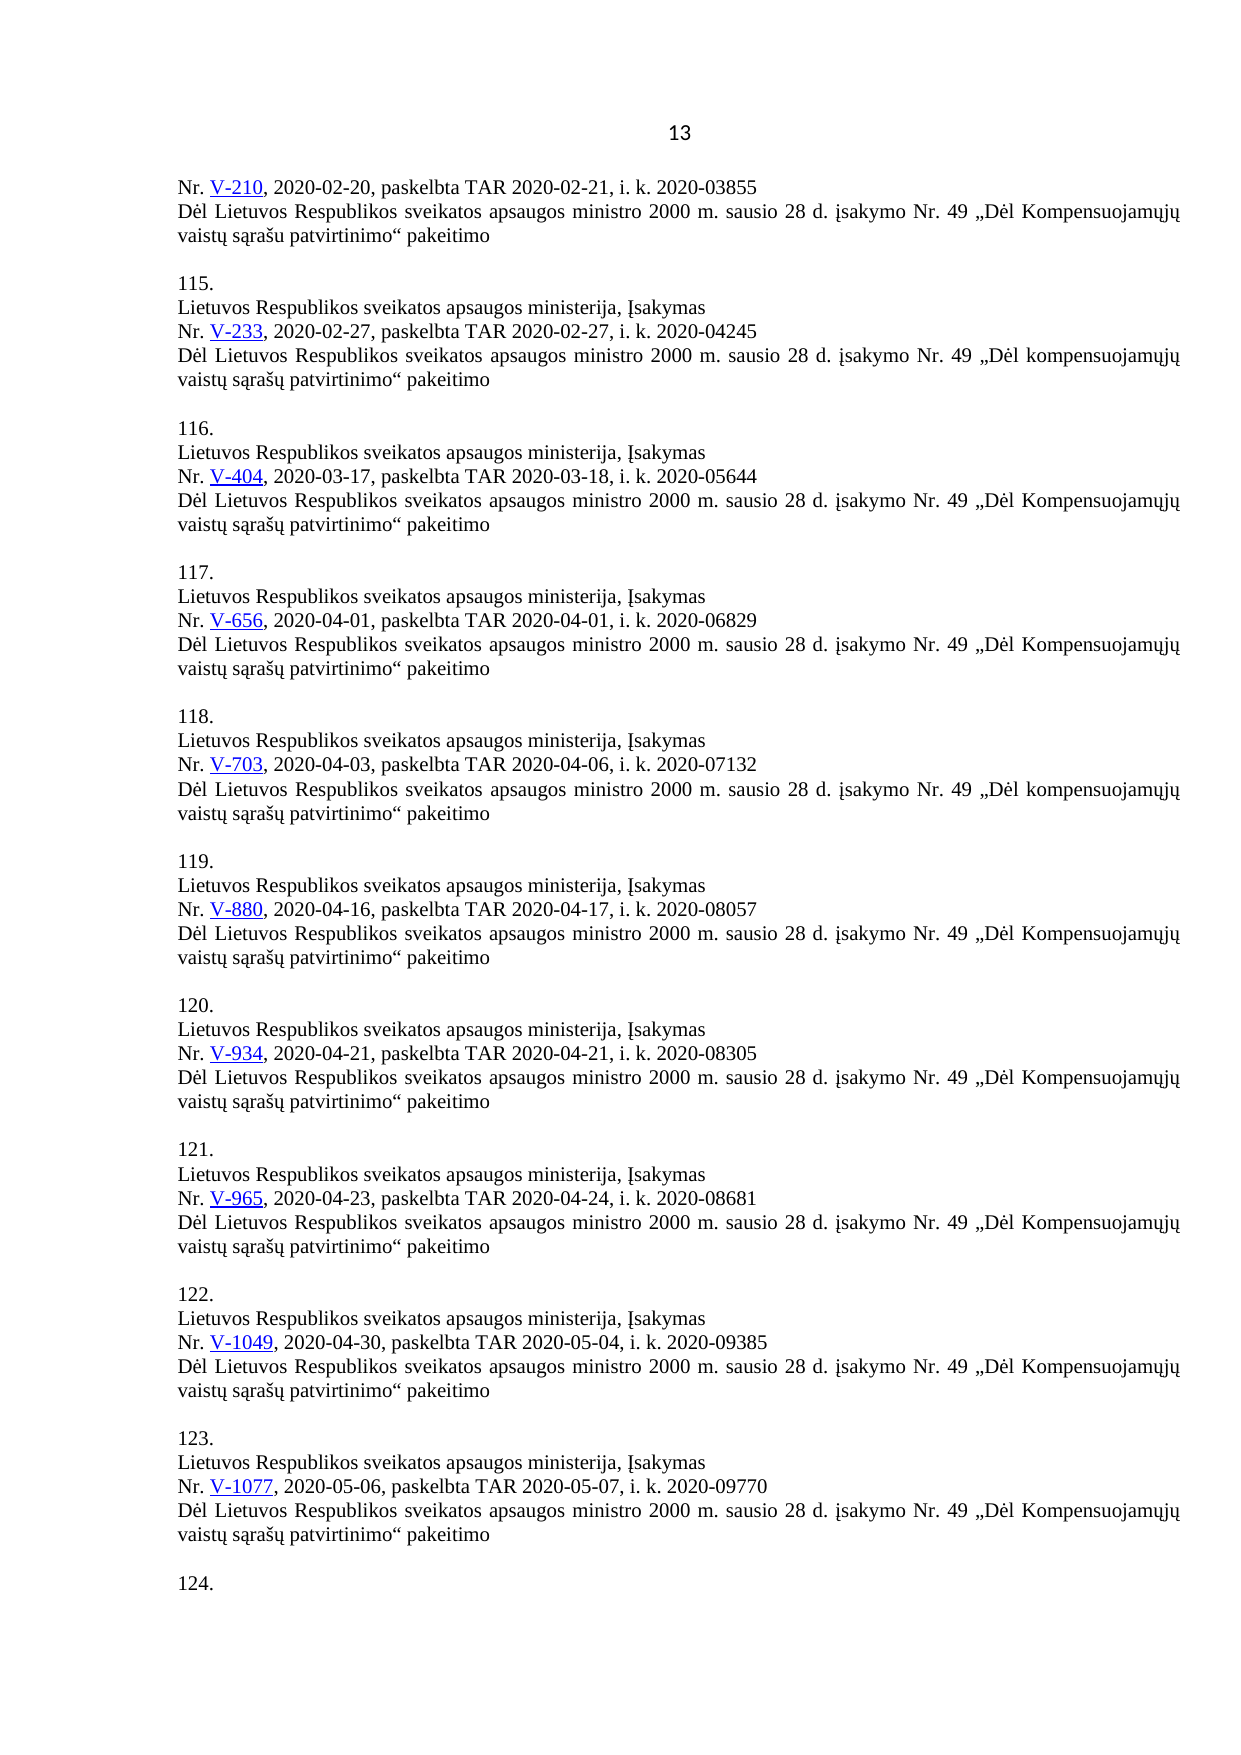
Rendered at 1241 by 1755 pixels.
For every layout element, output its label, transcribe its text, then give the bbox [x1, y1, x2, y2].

text Dėl Lietuvos Respublikos sveikatos apsaugos ministro 2000 m. sausio 28 d. įsakymo Nr. 49 „Dėl kompensuojamųjų vaistų sąrašų patvirtinimo“ pakeitimo [177, 776, 1181, 824]
text Nr. V-210, 2020-02-20, paskelbta TAR 2020-02-21, i. k. 2020-03855 [177, 175, 1181, 199]
text Lietuvos Respublikos sveikatos apsaugos ministerija, Įsakymas [177, 873, 1181, 897]
text 119. [177, 849, 1181, 873]
text Dėl Lietuvos Respublikos sveikatos apsaugos ministro 2000 m. sausio 28 d. įsakymo Nr. 49 „Dėl Kompensuojamųjų vaistų sąrašų patvirtinimo“ pakeitimo [177, 1209, 1181, 1258]
text Dėl Lietuvos Respublikos sveikatos apsaugos ministro 2000 m. sausio 28 d. įsakymo Nr. 49 „Dėl Kompensuojamųjų vaistų sąrašu patvirtinimo“ pakeitimo [177, 199, 1181, 247]
text Dėl Lietuvos Respublikos sveikatos apsaugos ministro 2000 m. sausio 28 d. įsakymo Nr. 49 „Dėl Kompensuojamųjų vaistų sąrašų patvirtinimo“ pakeitimo [177, 632, 1181, 680]
text Lietuvos Respublikos sveikatos apsaugos ministerija, Įsakymas [177, 728, 1181, 752]
text Nr. V-934, 2020-04-21, paskelbta TAR 2020-04-21, i. k. 2020-08305 [177, 1041, 1181, 1065]
text Dėl Lietuvos Respublikos sveikatos apsaugos ministro 2000 m. sausio 28 d. įsakymo Nr. 49 „Dėl Kompensuojamųjų vaistų sąrašų patvirtinimo“ pakeitimo [177, 488, 1181, 536]
text Nr. V-965, 2020-04-23, paskelbta TAR 2020-04-24, i. k. 2020-08681 [177, 1186, 1181, 1209]
text Nr. V-656, 2020-04-01, paskelbta TAR 2020-04-01, i. k. 2020-06829 [177, 608, 1181, 632]
text Nr. V-880, 2020-04-16, paskelbta TAR 2020-04-17, i. k. 2020-08057 [177, 897, 1181, 921]
text 121. [177, 1137, 1181, 1161]
text 118. [177, 704, 1181, 728]
text Dėl Lietuvos Respublikos sveikatos apsaugos ministro 2000 m. sausio 28 d. įsakymo Nr. 49 „Dėl kompensuojamųjų vaistų sąrašų patvirtinimo“ pakeitimo [177, 343, 1181, 391]
text Lietuvos Respublikos sveikatos apsaugos ministerija, Įsakymas [177, 439, 1181, 464]
text 124. [177, 1571, 1181, 1594]
text Lietuvos Respublikos sveikatos apsaugos ministerija, Įsakymas [177, 295, 1181, 319]
text 120. [177, 993, 1181, 1017]
text Dėl Lietuvos Respublikos sveikatos apsaugos ministro 2000 m. sausio 28 d. įsakymo Nr. 49 „Dėl Kompensuojamųjų vaistų sąrašų patvirtinimo“ pakeitimo [177, 1498, 1181, 1546]
text Nr. V-1077, 2020-05-06, paskelbta TAR 2020-05-07, i. k. 2020-09770 [177, 1474, 1181, 1498]
text Nr. V-233, 2020-02-27, paskelbta TAR 2020-02-27, i. k. 2020-04245 [177, 319, 1181, 343]
text 117. [177, 560, 1181, 584]
text Lietuvos Respublikos sveikatos apsaugos ministerija, Įsakymas [177, 1306, 1181, 1330]
text Nr. V-404, 2020-03-17, paskelbta TAR 2020-03-18, i. k. 2020-05644 [177, 464, 1181, 488]
text Nr. V-703, 2020-04-03, paskelbta TAR 2020-04-06, i. k. 2020-07132 [177, 752, 1181, 776]
text Lietuvos Respublikos sveikatos apsaugos ministerija, Įsakymas [177, 584, 1181, 608]
text 122. [177, 1282, 1181, 1306]
text 123. [177, 1426, 1181, 1450]
text Lietuvos Respublikos sveikatos apsaugos ministerija, Įsakymas [177, 1450, 1181, 1474]
text 116. [177, 416, 1181, 439]
text Dėl Lietuvos Respublikos sveikatos apsaugos ministro 2000 m. sausio 28 d. įsakymo Nr. 49 „Dėl Kompensuojamųjų vaistų sąrašų patvirtinimo“ pakeitimo [177, 1065, 1181, 1113]
text Lietuvos Respublikos sveikatos apsaugos ministerija, Įsakymas [177, 1017, 1181, 1041]
text Dėl Lietuvos Respublikos sveikatos apsaugos ministro 2000 m. sausio 28 d. įsakymo Nr. 49 „Dėl Kompensuojamųjų vaistų sąrašų patvirtinimo“ pakeitimo [177, 921, 1181, 969]
text Dėl Lietuvos Respublikos sveikatos apsaugos ministro 2000 m. sausio 28 d. įsakymo Nr. 49 „Dėl Kompensuojamųjų vaistų sąrašų patvirtinimo“ pakeitimo [177, 1354, 1181, 1402]
text 115. [177, 271, 1181, 295]
text Lietuvos Respublikos sveikatos apsaugos ministerija, Įsakymas [177, 1161, 1181, 1186]
text Nr. V-1049, 2020-04-30, paskelbta TAR 2020-05-04, i. k. 2020-09385 [177, 1330, 1181, 1354]
